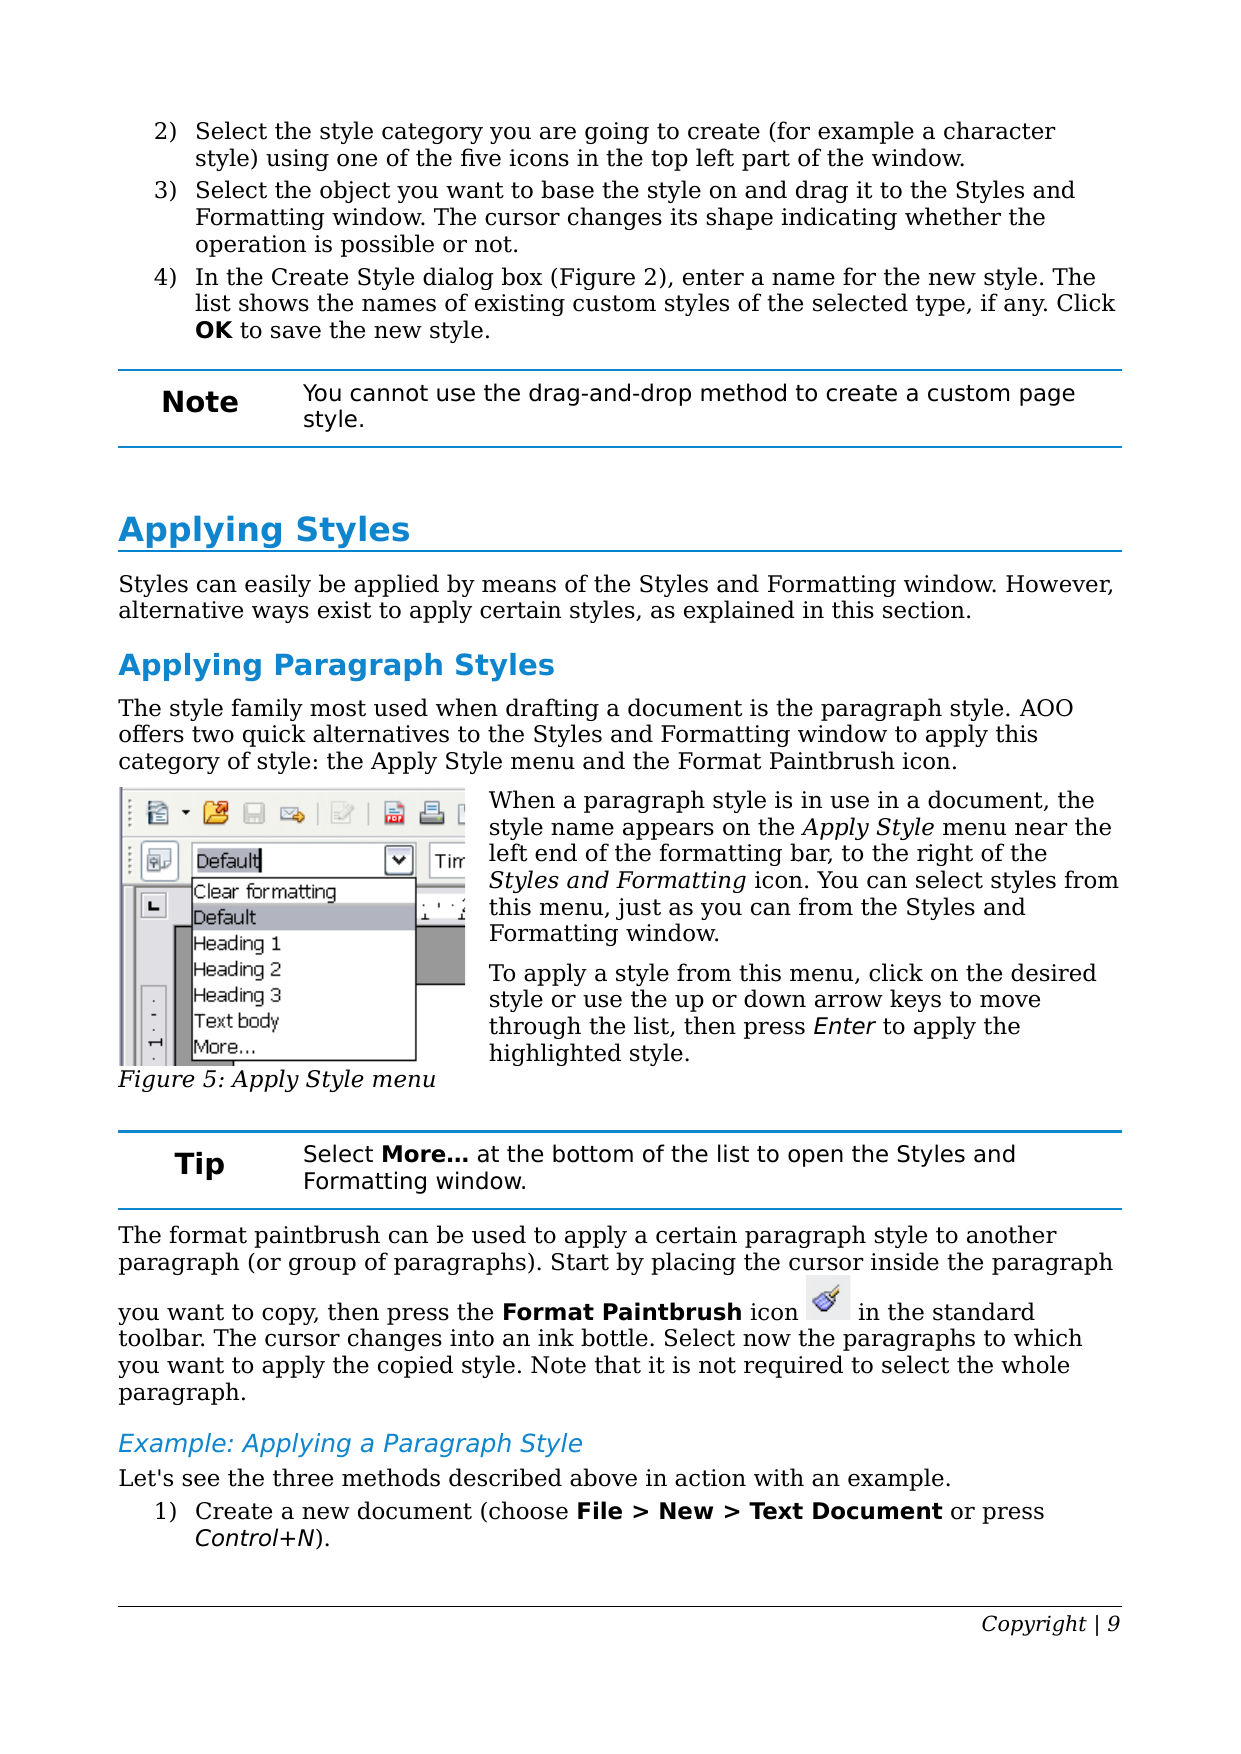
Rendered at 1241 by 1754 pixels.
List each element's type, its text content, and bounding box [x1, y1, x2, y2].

list Select the object you want to base the style on and drag it to the Styles and Formatting window. The cursor changes its shape indicating whether the operation is possible or not. [177, 178, 1122, 258]
table_header Tip [118, 1133, 281, 1208]
table_header Note [118, 371, 281, 446]
list Create a new document (choose File > New > Text Document or press Control+N). [177, 1498, 1122, 1552]
list Select the style category you are going to create (for example a character style) using one of the five icons in the top left part of the window. [177, 118, 1122, 171]
text Figure 5: Apply Style menu [118, 1066, 465, 1093]
subtitle Example: Applying a Paragraph Style [118, 1430, 1122, 1459]
text The style family most used when drafting a document is the paragraph style. AOO offers two quick alternatives to the Styles and Formatting window to apply this category of style: the Apply Style menu and the Format Paintbrush icon. [118, 695, 1122, 775]
text The format paintbrush can be used to apply a certain paragraph style to another paragraph (or group of paragraphs). Start by placing the cursor inside the paragraph you want to copy, then press the Format Paintbrush icon in the standard toolbar. The cursor changes into an ink bottle. Select now the paragraphs to which you want to apply the copied style. Note that it is not required to select the whole paragraph. [118, 1222, 1122, 1405]
text To apply a style from this menu, click on the desired style or use the up or down arrow keys to move through the list, then press Enter to apply the highlighted style. [465, 960, 1122, 1066]
picture [118, 787, 465, 1066]
table_header Select More… at the bottom of the list to open the Styles and Formatting window. [281, 1133, 1122, 1208]
subtitle Applying Paragraph Styles [118, 648, 1122, 682]
list Let's see the three methods described above in action with an example. [118, 1465, 1122, 1492]
text When a paragraph style is in use in a document, the style name appears on the Apply Style menu near the left end of the formatting bar, to the right of the Styles and Formatting icon. You can select styles from this menu, just as you can from the Styles and Formatting window. [465, 787, 1122, 947]
table_header You cannot use the drag-and-drop method to create a custom page style. [281, 371, 1122, 446]
list In the Create Style dialog box (Figure 2), enter a name for the new style. The list shows the names of existing custom styles of the selected type, if any. Click OK to save the new style. [177, 264, 1122, 344]
picture [806, 1275, 851, 1320]
text Styles can easily be applied by means of the Styles and Formatting window. However, alternative ways exist to apply certain styles, as explained in this section. [118, 571, 1122, 624]
subtitle Applying Styles [118, 511, 1122, 550]
